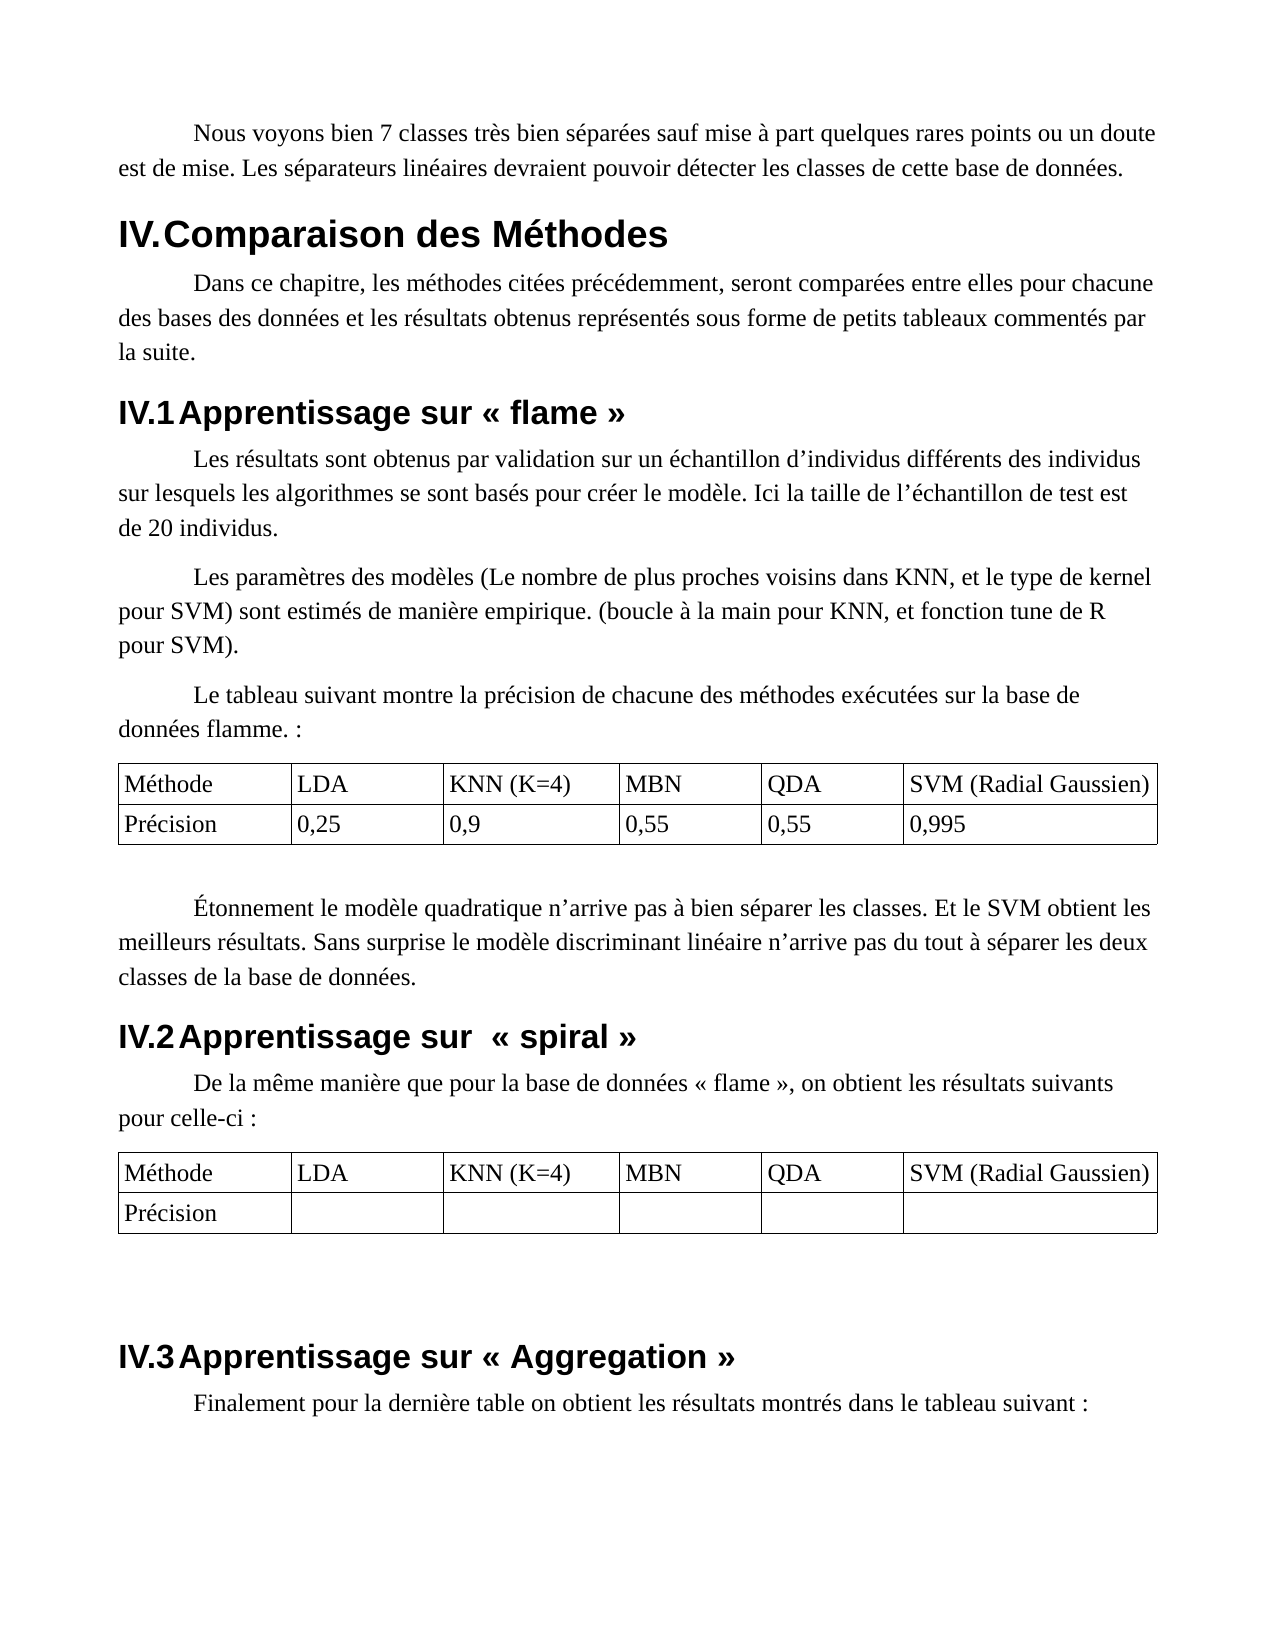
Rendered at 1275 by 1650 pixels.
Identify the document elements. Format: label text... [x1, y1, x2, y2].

table_header Méthode [119, 764, 291, 803]
table_cell Précision [119, 805, 291, 844]
table_header MBN [620, 1153, 761, 1192]
subtitle Apprentissage sur « flame » [118, 392, 1157, 431]
text Nous voyons bien 7 classes très bien séparées sauf mise à part quelques rares points ou un doute est de mise. Les séparateurs linéaires devraient pouvoir détecter les classes de cette base de données. [118, 118, 1157, 181]
table_cell 0,995 [904, 805, 1157, 844]
table_header KNN (K=4) [444, 1153, 619, 1192]
subtitle Apprentissage sur « spiral » [118, 1017, 1157, 1056]
table_header Méthode [119, 1153, 291, 1192]
table_cell 0,55 [620, 805, 761, 844]
table_cell 0,55 [762, 805, 903, 844]
table_header SVM (Radial Gaussien) [904, 1153, 1157, 1192]
table_header KNN (K=4) [444, 764, 619, 803]
table_cell [444, 1193, 619, 1233]
table_header QDA [762, 1153, 903, 1192]
table_cell Précision [119, 1193, 291, 1233]
subtitle Apprentissage sur « Aggregation » [118, 1337, 1157, 1376]
table_header LDA [292, 764, 443, 803]
table_header LDA [292, 1153, 443, 1192]
text Le tableau suivant montre la précision de chacune des méthodes exécutées sur la base de données flamme. : [118, 680, 1157, 743]
table_cell 0,25 [292, 805, 443, 844]
text Les paramètres des modèles (Le nombre de plus proches voisins dans KNN, et le type de kernel pour SVM) sont estimés de manière empirique. (boucle à la main pour KNN, et fonction tune de R pour SVM). [118, 562, 1157, 659]
table_cell [762, 1193, 903, 1233]
subtitle Comparaison des Méthodes [118, 212, 1157, 256]
text Les résultats sont obtenus par validation sur un échantillon d’individus différents des individus sur lesquels les algorithmes se sont basés pour créer le modèle. Ici la taille de l’échantillon de test est de 20 individus. [118, 444, 1157, 541]
text Finalement pour la dernière table on obtient les résultats montrés dans le tableau suivant : [118, 1388, 1157, 1417]
table_header MBN [620, 764, 761, 803]
text De la même manière que pour la base de données « flame », on obtient les résultats suivants pour celle-ci : [118, 1068, 1157, 1132]
text Étonnement le modèle quadratique n’arrive pas à bien séparer les classes. Et le SVM obtient les meilleurs résultats. Sans surprise le modèle discriminant linéaire n’arrive pas du tout à séparer les deux classes de la base de données. [118, 893, 1157, 991]
table_cell [620, 1193, 761, 1233]
table_cell 0,9 [444, 805, 619, 844]
table_header QDA [762, 764, 903, 803]
table_cell [292, 1193, 443, 1233]
text Dans ce chapitre, les méthodes citées précédemment, seront comparées entre elles pour chacune des bases des données et les résultats obtenus représentés sous forme de petits tableaux commentés par la suite. [118, 268, 1157, 366]
table_header SVM (Radial Gaussien) [904, 764, 1157, 803]
table_cell [904, 1193, 1157, 1233]
